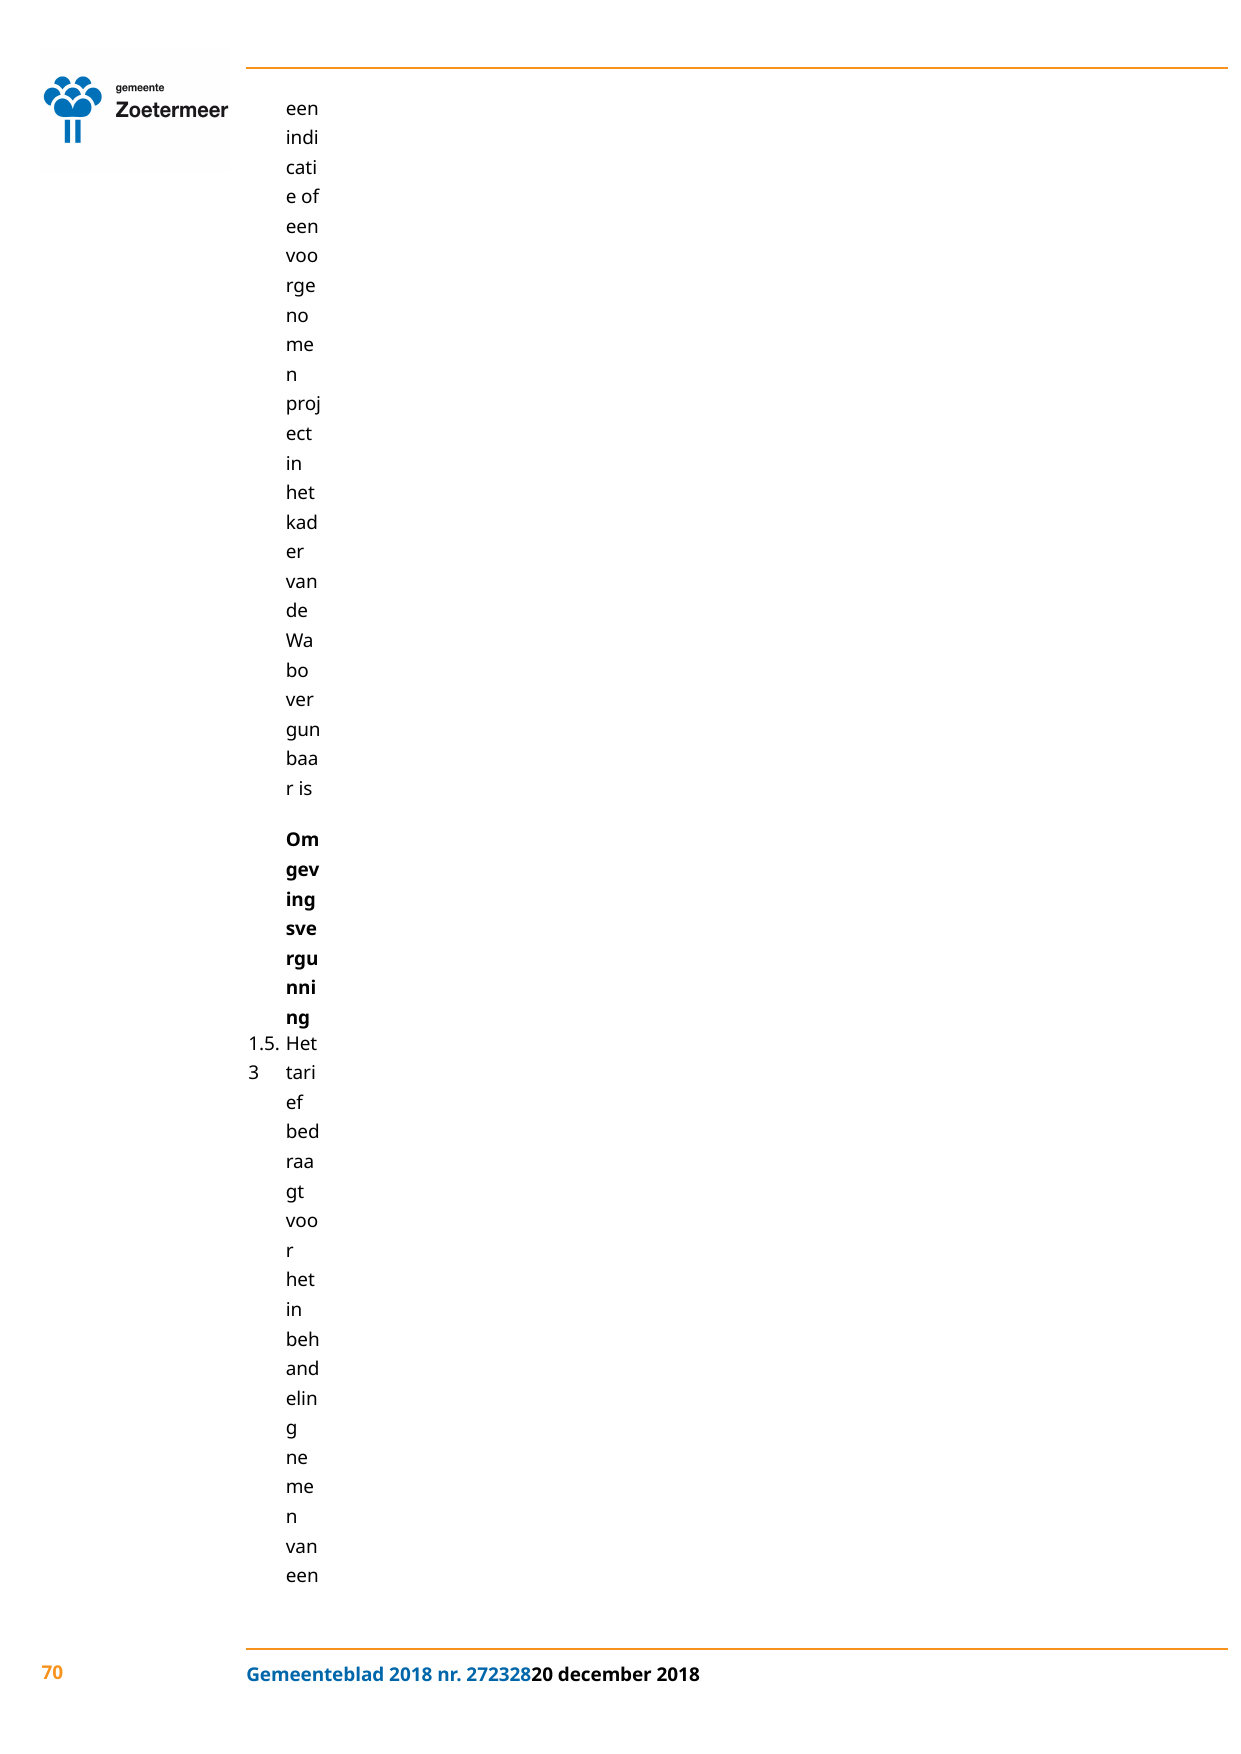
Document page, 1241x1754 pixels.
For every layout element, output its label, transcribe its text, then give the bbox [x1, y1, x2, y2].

table_cell [323, 801, 361, 827]
table_cell een indicatie of een voorgenomen project in het kader van de Wabo vergunbaar is [286, 95, 323, 801]
picture [41, 47, 231, 172]
table_cell [361, 827, 398, 1030]
table_cell [361, 801, 398, 827]
table_cell [286, 801, 323, 827]
table_cell [323, 827, 361, 1030]
table_cell [323, 95, 361, 801]
table_cell [248, 801, 286, 827]
table_cell Omgevingsvergunning [286, 827, 323, 1030]
table_cell Het tarief bedraagt voor het in behandeling nemen van een [286, 1030, 323, 1588]
table_cell [361, 95, 398, 801]
table_cell [323, 1030, 361, 1588]
table_cell 1.5.3 [248, 1030, 286, 1588]
table_cell [248, 95, 286, 801]
table_cell [248, 827, 286, 1030]
table_cell [361, 1030, 398, 1588]
